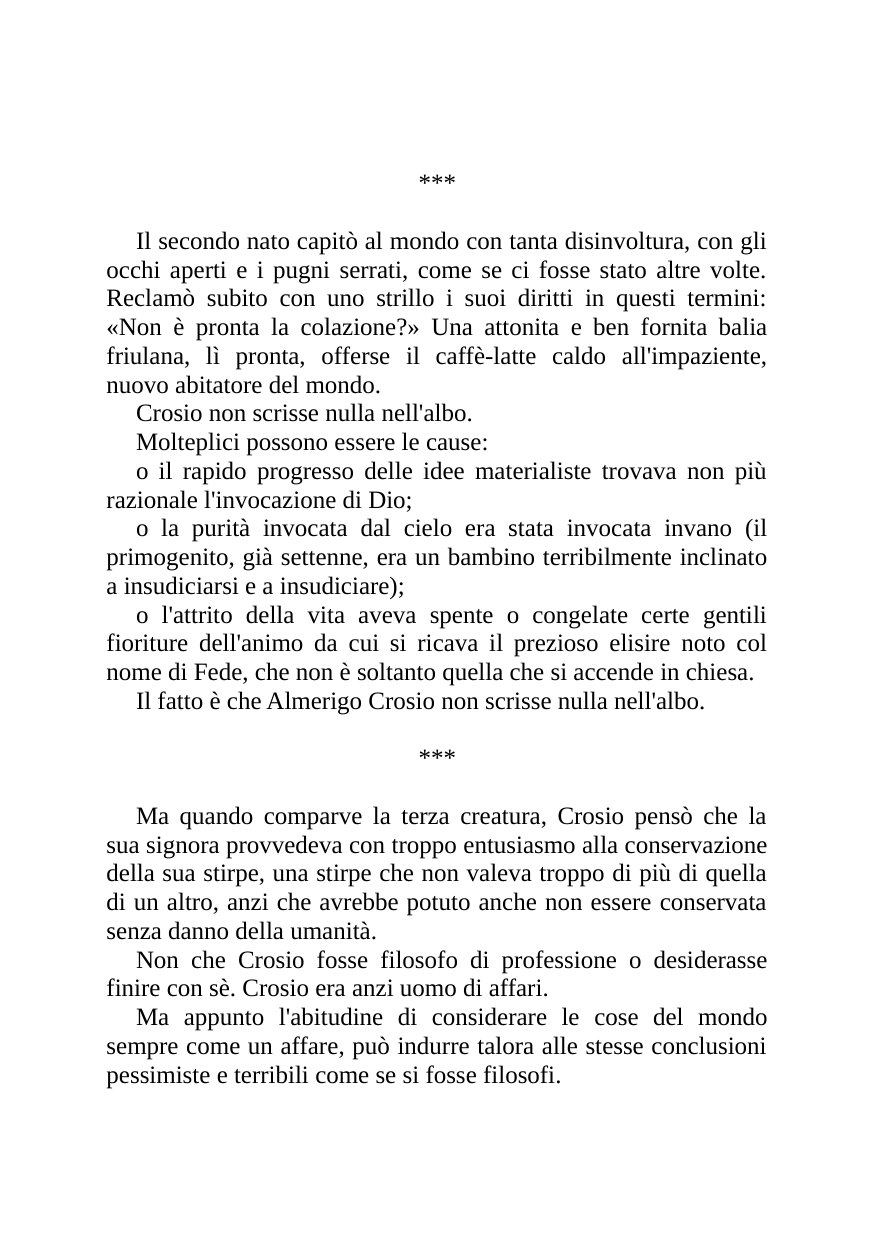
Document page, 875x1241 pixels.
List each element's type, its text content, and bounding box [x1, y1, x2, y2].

text Ma appunto l'abitudine di considerare le cose del mondo sempre come un affare, può indurre talora alle stesse conclusioni pessimiste e terribili come se si fosse filosofi. [106, 1002, 768, 1088]
text Ma quando comparve la terza creatura, Crosio pensò che la sua signora provvedeva con troppo entusiasmo alla conservazione della sua stirpe, una stirpe che non valeva troppo di più di quella di un altro, anzi che avrebbe potuto anche non essere conservata senza danno della umanità. [106, 801, 768, 945]
text o il rapido progresso delle idee materialiste trovava non più razionale l'invocazione di Dio; [106, 456, 768, 513]
text Crosio non scrisse nulla nell'albo. [106, 398, 768, 427]
text *** [106, 168, 768, 197]
text o la purità invocata dal cielo era stata invocata invano (il primogenito, già settenne, era un bambino terribilmente inclinato a insudiciarsi e a insudiciare); [106, 513, 768, 600]
text o l'attrito della vita aveva spente o congelate certe gentili fioriture dell'animo da cui si ricava il prezioso elisire noto col nome di Fede, che non è soltanto quella che si accende in chiesa. [106, 600, 768, 686]
text Il fatto è che Almerigo Crosio non scrisse nulla nell'albo. [106, 686, 768, 715]
text Molteplici possono essere le cause: [106, 427, 768, 456]
text Il secondo nato capitò al mondo con tanta disinvoltura, con gli occhi aperti e i pugni serrati, come se ci fosse stato altre volte. Reclamò subito con uno strillo i suoi diritti in questi termini: «Non è pronta la colazione?» Una attonita e ben fornita balia friulana, lì pronta, offerse il caffè-latte caldo all'impaziente, nuovo abitatore del mondo. [106, 226, 768, 398]
text Non che Crosio fosse filosofo di professione o desiderasse finire con sè. Crosio era anzi uomo di affari. [106, 945, 768, 1002]
text *** [106, 743, 768, 772]
